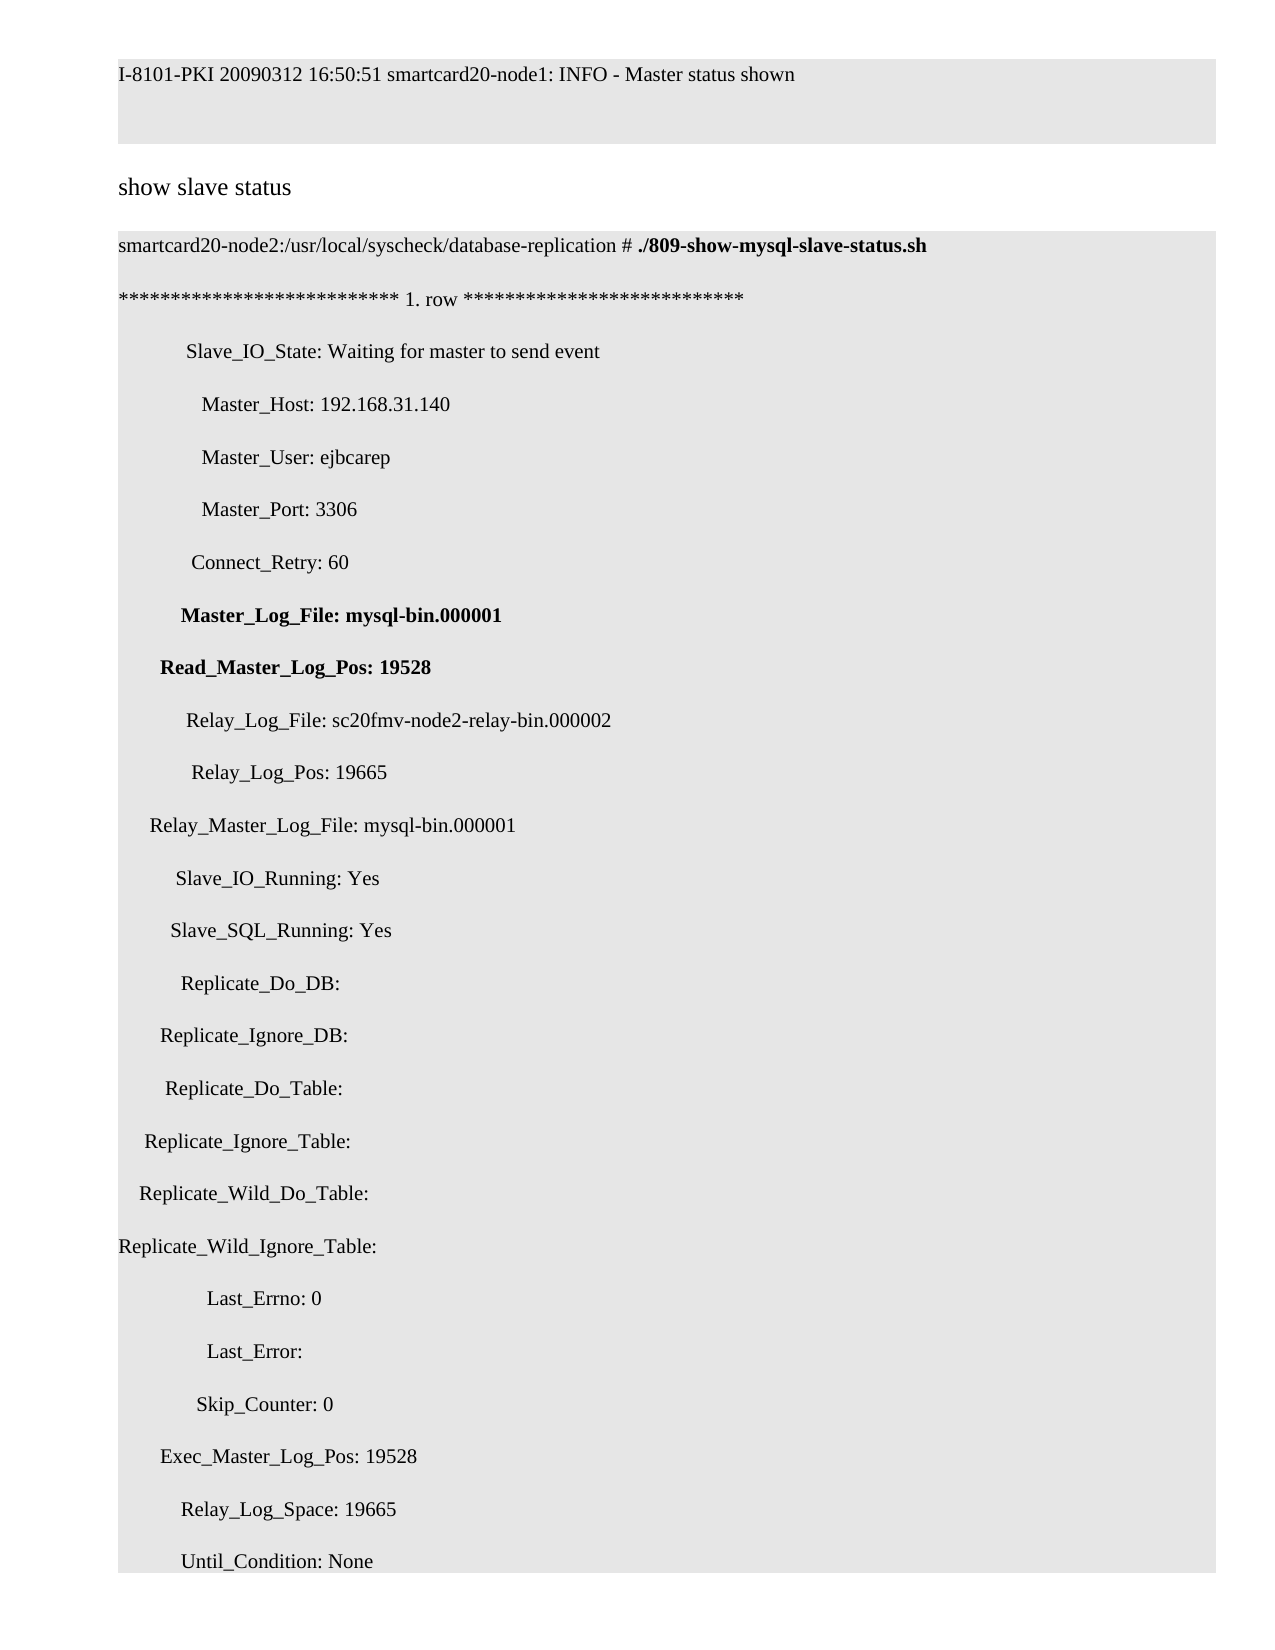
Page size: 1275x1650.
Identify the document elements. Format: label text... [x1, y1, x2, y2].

text Relay_Log_File: sc20fmv-node2-relay-bin.000002 [118, 709, 1216, 732]
text Slave_IO_Running: Yes [118, 866, 1216, 889]
text Exec_Master_Log_Pos: 19528 [118, 1445, 1216, 1468]
text Master_User: ejbcarep [118, 446, 1216, 469]
text Replicate_Ignore_Table: [118, 1129, 1216, 1153]
text Slave_SQL_Running: Yes [118, 919, 1216, 942]
text I-8101-PKI 20090312 16:50:51 smartcard20-node1: INFO - Master status shown [118, 59, 1216, 87]
text Relay_Log_Space: 19665 [118, 1498, 1216, 1521]
text Replicate_Wild_Ignore_Table: [118, 1235, 1216, 1258]
text Until_Condition: None [118, 1550, 1216, 1573]
text Replicate_Do_DB: [118, 972, 1216, 995]
text Master_Log_File: mysql-bin.000001 [118, 603, 1216, 627]
text Read_Master_Log_Pos: 19528 [118, 656, 1216, 679]
text Relay_Master_Log_File: mysql-bin.000001 [118, 814, 1216, 837]
text Replicate_Wild_Do_Table: [118, 1182, 1216, 1205]
text *************************** 1. row *************************** [118, 288, 1216, 311]
text Last_Error: [118, 1340, 1216, 1363]
text Relay_Log_Pos: 19665 [118, 761, 1216, 784]
text smartcard20-node2:/usr/local/syscheck/database-replication # ./809-show-mysql-slave-status.sh [118, 231, 1216, 258]
text Master_Host: 192.168.31.140 [118, 393, 1216, 416]
text Replicate_Ignore_DB: [118, 1024, 1216, 1047]
text Slave_IO_State: Waiting for master to send event [118, 340, 1216, 363]
text show slave status [118, 173, 1216, 201]
text Last_Errno: 0 [118, 1287, 1216, 1310]
text Connect_Retry: 60 [118, 551, 1216, 574]
text Skip_Counter: 0 [118, 1392, 1216, 1416]
text Replicate_Do_Table: [118, 1077, 1216, 1100]
text Master_Port: 3306 [118, 498, 1216, 521]
